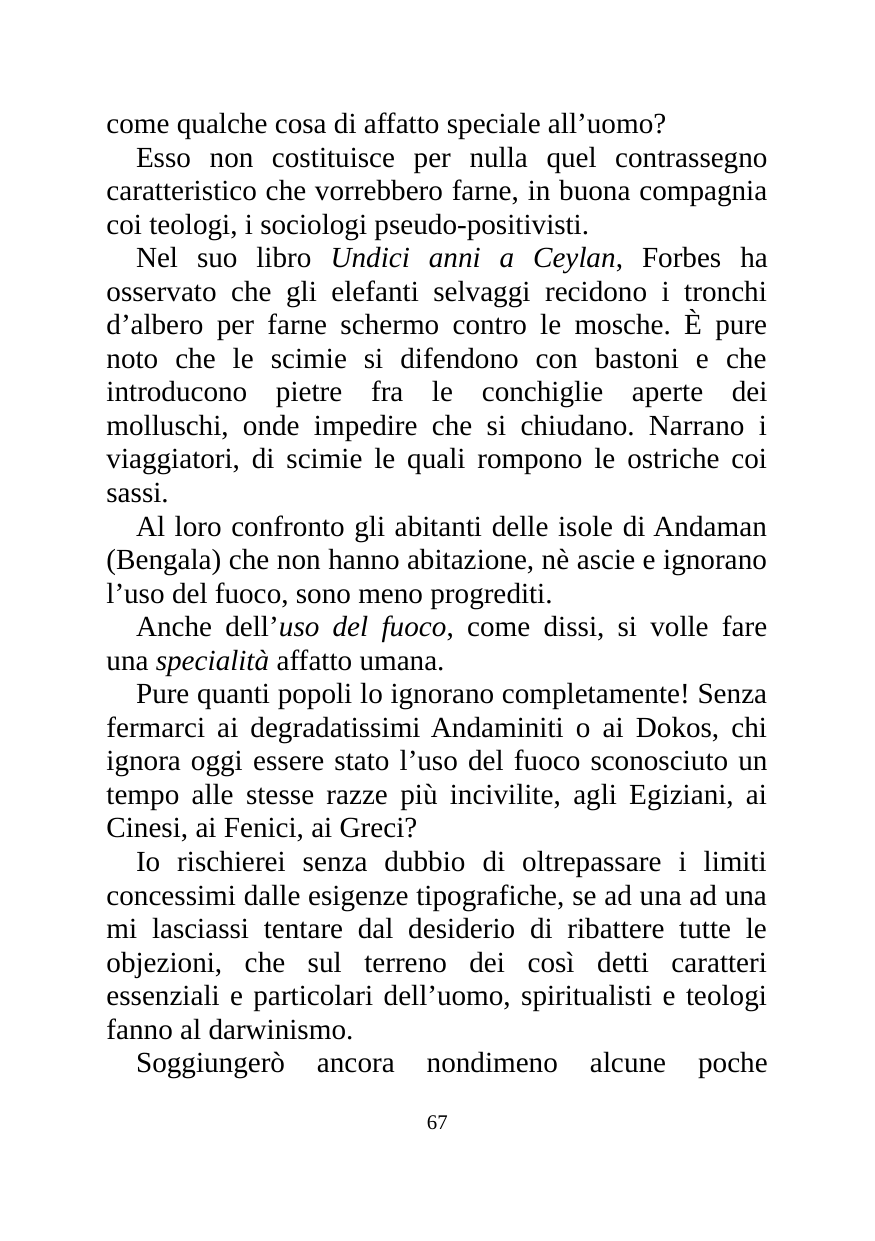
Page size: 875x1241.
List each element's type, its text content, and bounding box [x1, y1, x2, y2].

text Esso non costituisce per nulla quel contrassegno caratteristico che vorrebbero farne, in buona compagnia coi teologi, i sociologi pseudo-positivisti. [106, 140, 768, 240]
text come qualche cosa di affatto speciale all’uomo? [106, 106, 768, 140]
text Io rischierei senza dubbio di oltrepassare i limiti concessimi dalle esigenze tipografiche, se ad una ad una mi lasciassi tentare dal desiderio di ribattere tutte le objezioni, che sul terreno dei così detti caratteri essenziali e particolari dell’uomo, spiritualisti e teologi fanno al darwinismo. [106, 844, 768, 1045]
text Nel suo libro Undici anni a Ceylan, Forbes ha osservato che gli elefanti selvaggi recidono i tronchi d’albero per farne schermo contro le mosche. È pure noto che le scimie si difendono con bastoni e che introducono pietre fra le conchiglie aperte dei molluschi, onde impedire che si chiudano. Narrano i viaggiatori, di scimie le quali rompono le ostriche coi sassi. [106, 240, 768, 509]
text Pure quanti popoli lo ignorano completamente! Senza fermarci ai degradatissimi Andaminiti o ai Dokos, chi ignora oggi essere stato l’uso del fuoco sconosciuto un tempo alle stesse razze più incivilite, agli Egiziani, ai Cinesi, ai Fenici, ai Greci? [106, 676, 768, 844]
text Soggiungerò ancora nondimeno alcune poche [106, 1045, 768, 1079]
text Anche dell’uso del fuoco, come dissi, si volle fare una specialità affatto umana. [106, 609, 768, 676]
text Al loro confronto gli abitanti delle isole di Andaman (Bengala) che non hanno abitazione, nè ascie e ignorano l’uso del fuoco, sono meno progrediti. [106, 509, 768, 609]
